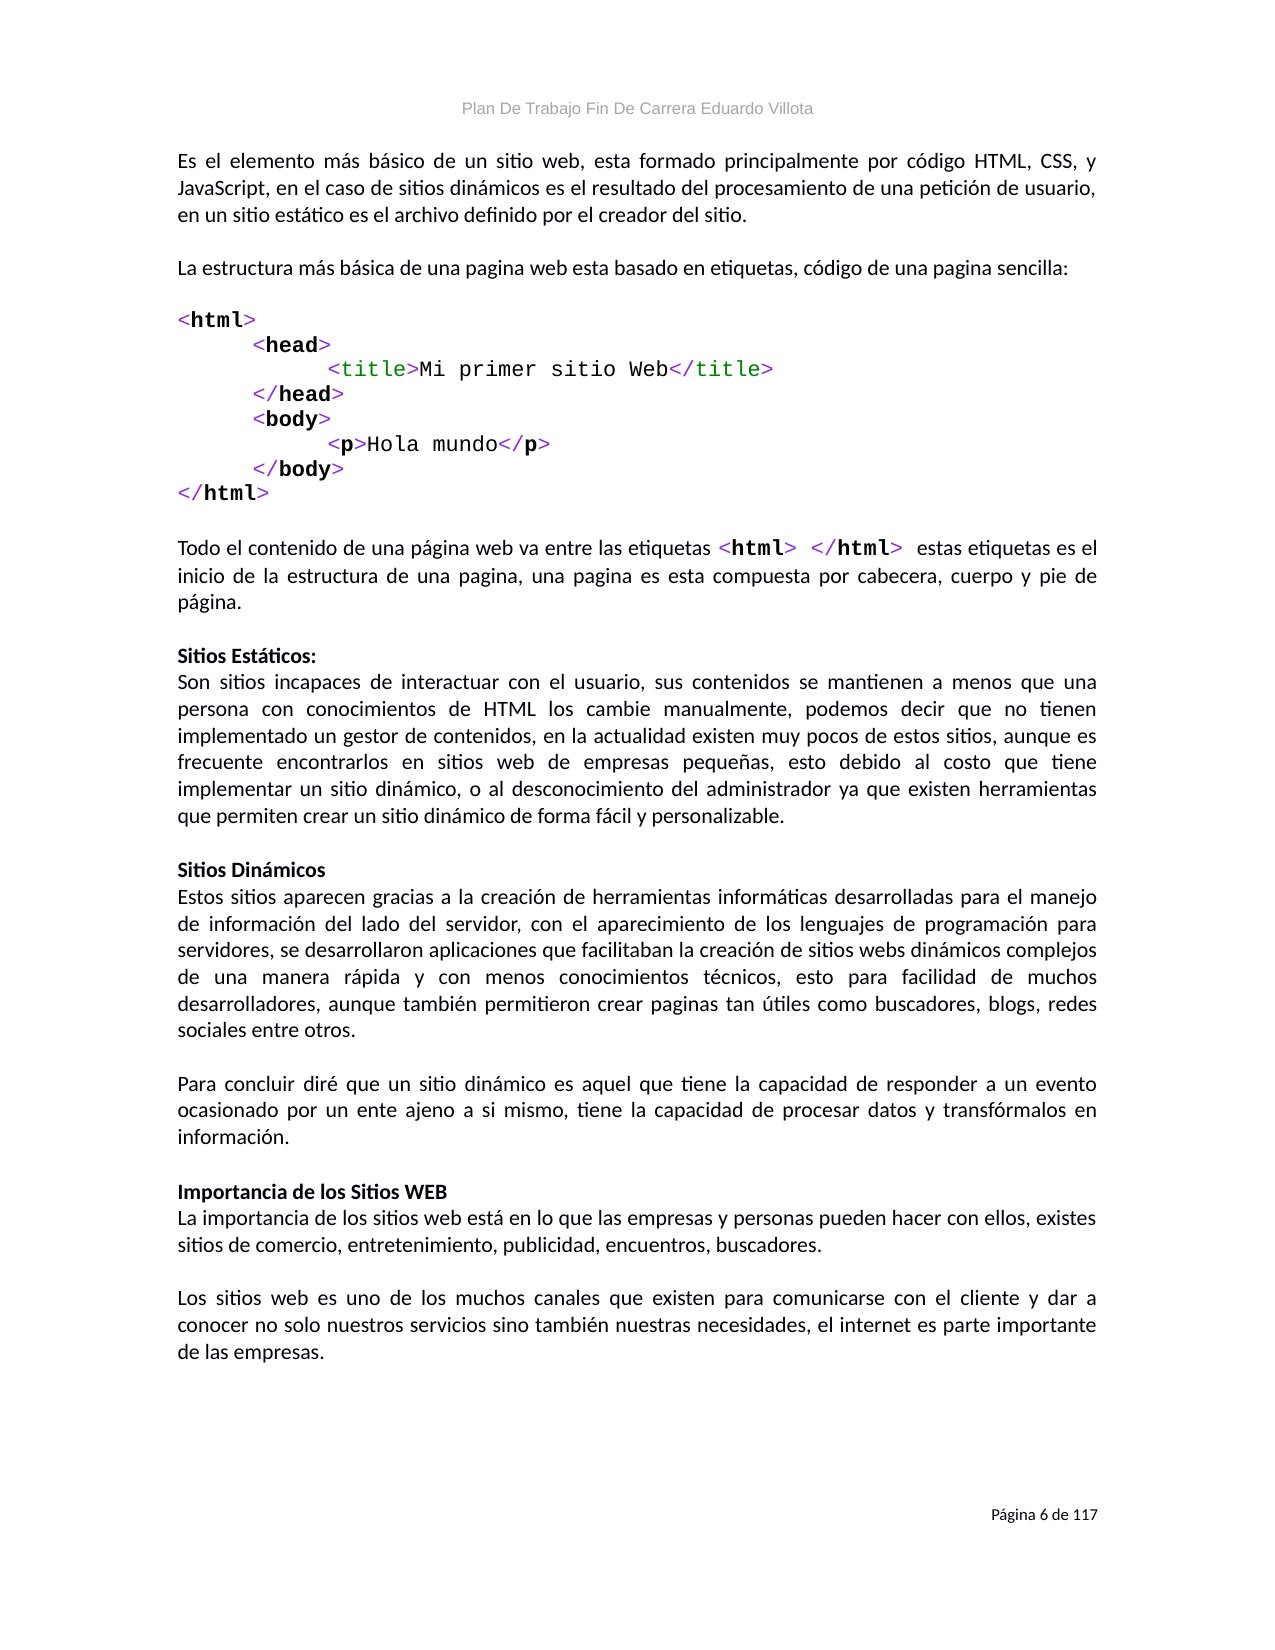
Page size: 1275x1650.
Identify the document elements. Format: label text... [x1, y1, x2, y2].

text <body> [177, 408, 1098, 433]
text <p>Hola mundo</p> [177, 433, 1098, 458]
text Todo el contenido de una página web va entre las etiquetas <html> </html> estas etiquetas es el inicio de la estructura de una pagina, una pagina es esta compuesta por cabecera, cuerpo y pie de página. [177, 534, 1098, 615]
text </html> [177, 482, 1098, 507]
text <title>Mi primer sitio Web</title> [177, 358, 1098, 383]
text </head> [177, 383, 1098, 408]
text </body> [177, 458, 1098, 482]
text Para concluir diré que un sitio dinámico es aquel que tiene la capacidad de responder a un evento ocasionado por un ente ajeno a si mismo, tiene la capacidad de procesar datos y transfórmalos en información. [177, 1070, 1098, 1150]
text La estructura más básica de una pagina web esta basado en etiquetas, código de una pagina sencilla: [177, 254, 1098, 281]
text Es el elemento más básico de un sitio web, esta formado principalmente por código HTML, CSS, y JavaScript, en el caso de sitios dinámicos es el resultado del procesamiento de una petición de usuario, en un sitio estático es el archivo definido por el creador del sitio. [177, 148, 1098, 228]
text Importancia de los Sitios WEB [177, 1178, 1098, 1204]
text <head> [177, 334, 1098, 358]
text Son sitios incapaces de interactuar con el usuario, sus contenidos se mantienen a menos que una persona con conocimientos de HTML los cambie manualmente, podemos decir que no tienen implementado un gestor de contenidos, en la actualidad existen muy pocos de estos sitios, aunque es frecuente encontrarlos en sitios web de empresas pequeñas, esto debido al costo que tiene implementar un sitio dinámico, o al desconocimiento del administrador ya que existen herramientas que permiten crear un sitio dinámico de forma fácil y personalizable. [177, 668, 1098, 828]
text Los sitios web es uno de los muchos canales que existen para comunicarse con el cliente y dar a conocer no solo nuestros servicios sino también nuestras necesidades, el internet es parte importante de las empresas. [177, 1284, 1098, 1364]
text Estos sitios aparecen gracias a la creación de herramientas informáticas desarrolladas para el manejo de información del lado del servidor, con el aparecimiento de los lenguajes de programación para servidores, se desarrollaron aplicaciones que facilitaban la creación de sitios webs dinámicos complejos de una manera rápida y con menos conocimientos técnicos, esto para facilidad de muchos desarrolladores, aunque también permitieron crear paginas tan útiles como buscadores, blogs, redes sociales entre otros. [177, 883, 1098, 1043]
text Sitios Estáticos: [177, 642, 1098, 668]
text <html> [177, 309, 1098, 334]
text La importancia de los sitios web está en lo que las empresas y personas pueden hacer con ellos, existes sitios de comercio, entretenimiento, publicidad, encuentros, buscadores. [177, 1204, 1098, 1258]
text Sitios Dinámicos [177, 856, 1098, 883]
